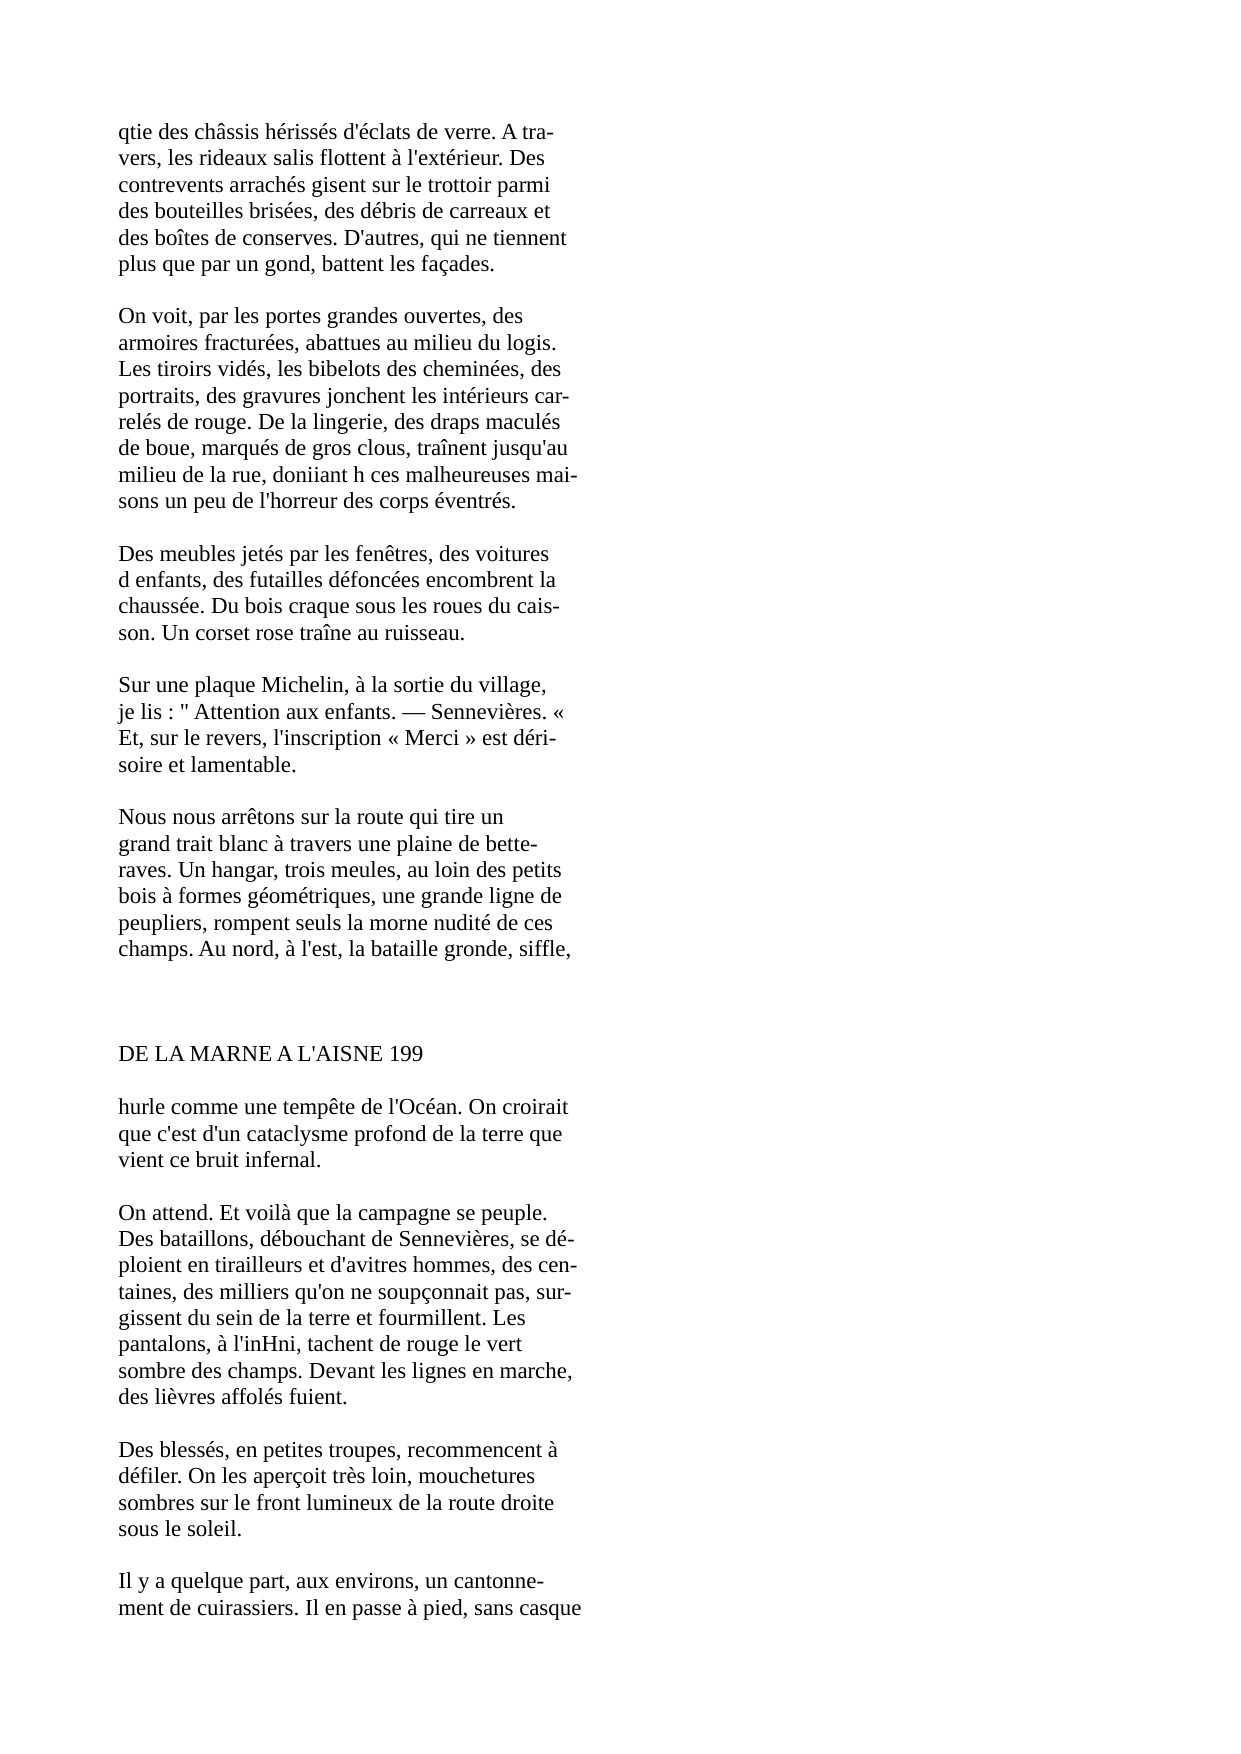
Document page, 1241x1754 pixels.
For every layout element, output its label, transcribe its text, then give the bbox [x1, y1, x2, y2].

text qtie des châssis hérissés d'éclats de verre. A tra- [118, 118, 1122, 144]
text plus que par un gond, battent les façades. [118, 250, 1122, 276]
text vient ce bruit infernal. [118, 1146, 1122, 1172]
text défiler. On les aperçoit très loin, mouchetures [118, 1462, 1122, 1488]
text pantalons, à l'inHni, tachent de rouge le vert [118, 1330, 1122, 1357]
text que c'est d'un cataclysme profond de la terre que [118, 1119, 1122, 1146]
text Des meubles jetés par les fenêtres, des voitures [118, 540, 1122, 566]
text ploient en tirailleurs et d'avitres hommes, des cen- [118, 1251, 1122, 1278]
text d enfants, des futailles défoncées encombrent la [118, 566, 1122, 592]
text peupliers, rompent seuls la morne nudité de ces [118, 909, 1122, 935]
text relés de rouge. De la lingerie, des draps maculés [118, 408, 1122, 434]
text gissent du sein de la terre et fourmillent. Les [118, 1304, 1122, 1330]
text chaussée. Du bois craque sous les roues du cais- [118, 592, 1122, 619]
text des lièvres affolés fuient. [118, 1383, 1122, 1409]
text Et, sur le revers, l'inscription « Merci » est déri- [118, 724, 1122, 751]
text sons un peu de l'horreur des corps éventrés. [118, 487, 1122, 513]
text taines, des milliers qu'on ne soupçonnait pas, sur- [118, 1278, 1122, 1304]
text Les tiroirs vidés, les bibelots des cheminées, des [118, 355, 1122, 382]
text champs. Au nord, à l'est, la bataille gronde, siffle, [118, 935, 1122, 961]
text grand trait blanc à travers une plaine de bette- [118, 830, 1122, 856]
text sombre des champs. Devant les lignes en marche, [118, 1357, 1122, 1383]
text vers, les rideaux salis flottent à l'extérieur. Des [118, 144, 1122, 171]
text son. Un corset rose traîne au ruisseau. [118, 619, 1122, 645]
text On attend. Et voilà que la campagne se peuple. [118, 1199, 1122, 1225]
text soire et lamentable. [118, 751, 1122, 777]
text armoires fracturées, abattues au milieu du logis. [118, 329, 1122, 355]
text sous le soleil. [118, 1515, 1122, 1541]
text bois à formes géométriques, une grande ligne de [118, 882, 1122, 909]
text DE LA MARNE A L'AISNE 199 [118, 1041, 1122, 1067]
text Des blessés, en petites troupes, recommencent à [118, 1436, 1122, 1462]
text milieu de la rue, doniiant h ces malheureuses mai- [118, 461, 1122, 487]
text Il y a quelque part, aux environs, un cantonne- [118, 1568, 1122, 1594]
text sombres sur le front lumineux de la route droite [118, 1488, 1122, 1515]
text hurle comme une tempête de l'Océan. On croirait [118, 1093, 1122, 1119]
text contrevents arrachés gisent sur le trottoir parmi [118, 171, 1122, 197]
text portraits, des gravures jonchent les intérieurs car- [118, 382, 1122, 408]
text Sur une plaque Michelin, à la sortie du village, [118, 672, 1122, 698]
text des bouteilles brisées, des débris de carreaux et [118, 197, 1122, 223]
text des boîtes de conserves. D'autres, qui ne tiennent [118, 223, 1122, 250]
text de boue, marqués de gros clous, traînent jusqu'au [118, 434, 1122, 461]
text raves. Un hangar, trois meules, au loin des petits [118, 856, 1122, 882]
text Nous nous arrêtons sur la route qui tire un [118, 803, 1122, 830]
text On voit, par les portes grandes ouvertes, des [118, 303, 1122, 329]
text Des bataillons, débouchant de Sennevières, se dé- [118, 1225, 1122, 1251]
text ment de cuirassiers. Il en passe à pied, sans casque [118, 1594, 1122, 1620]
text je lis : " Attention aux enfants. — Sennevières. « [118, 698, 1122, 724]
